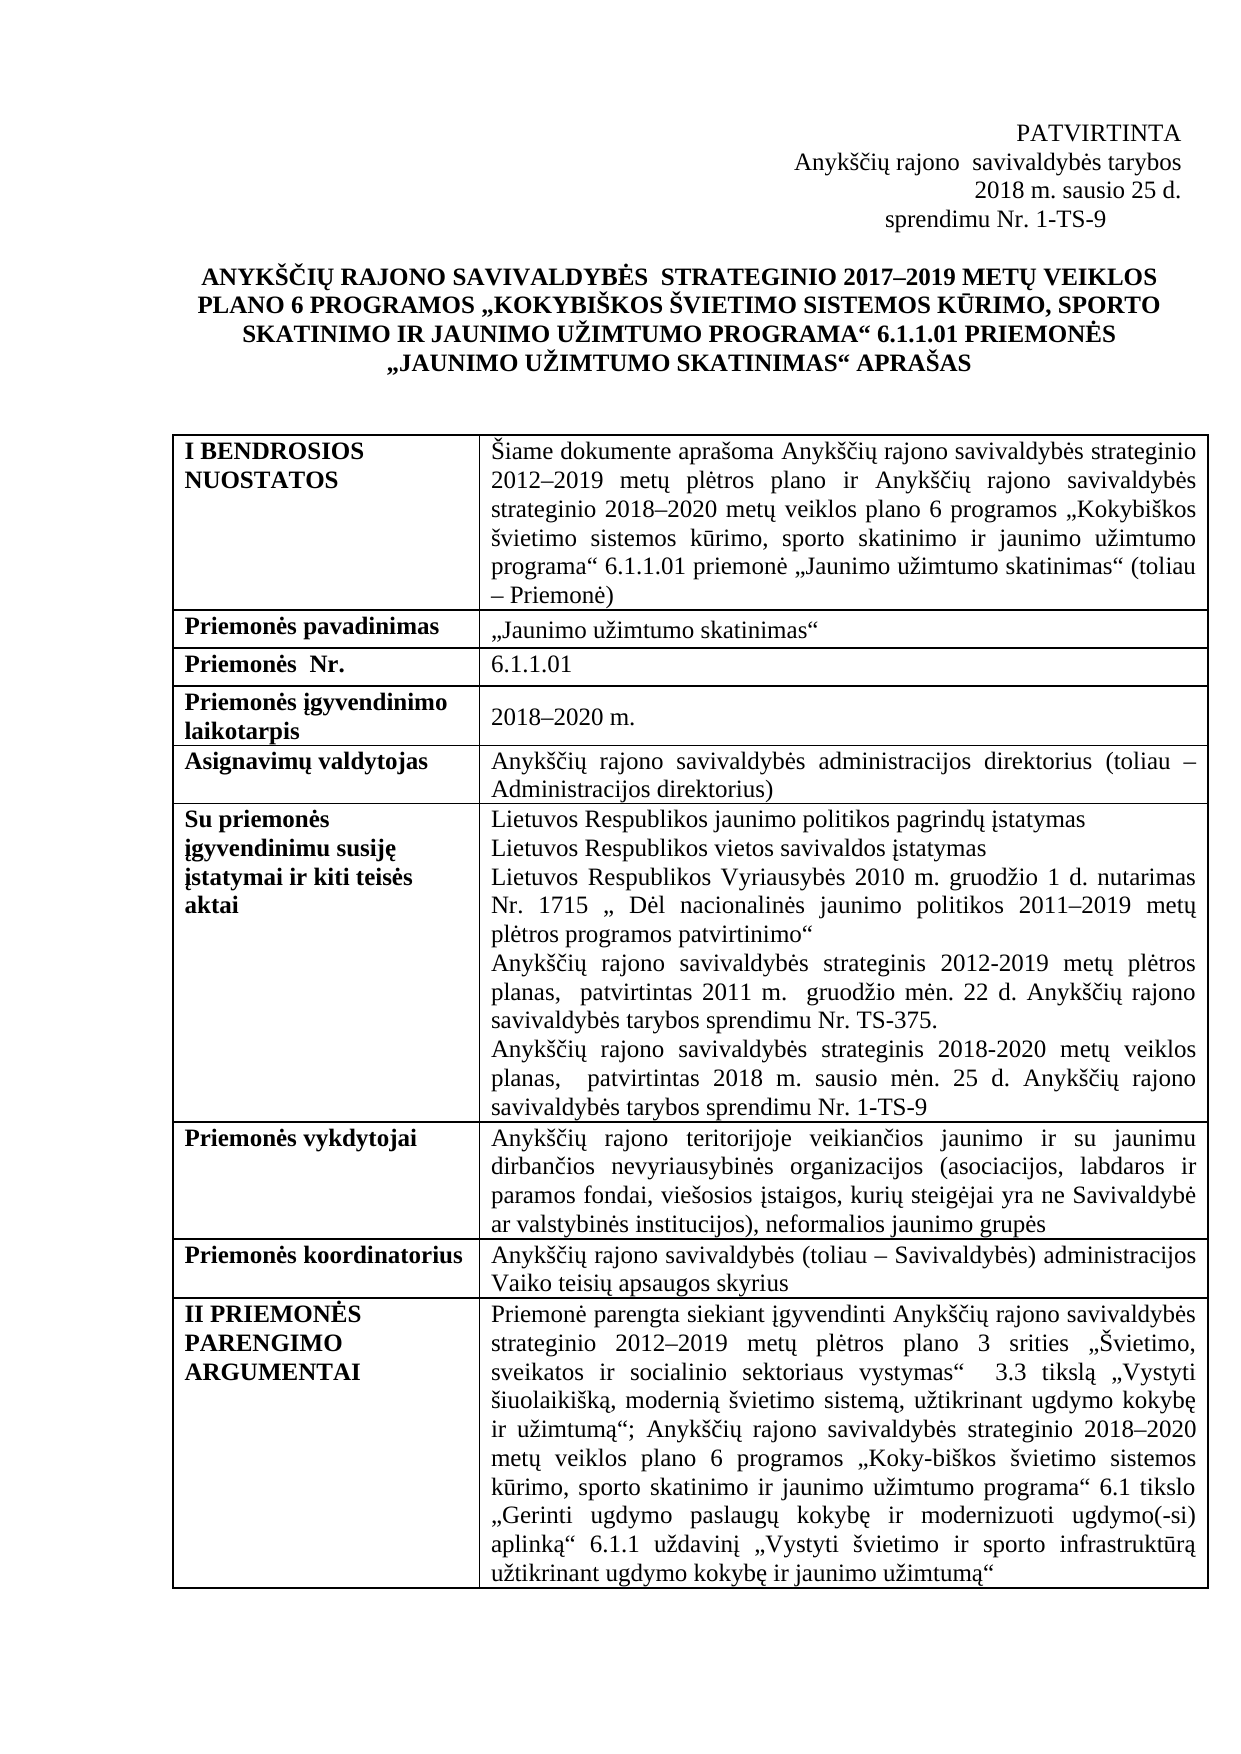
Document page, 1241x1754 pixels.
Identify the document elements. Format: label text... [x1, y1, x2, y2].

table_cell Priemonė parengta siekiant įgyvendinti Anykščių rajono savivaldybės strateginio 2012–2019 metų plėtros plano 3 srities „Švietimo, sveikatos ir socialinio sektoriaus vystymas“ 3.3 tikslą „Vystyti šiuolaikišką, modernią švietimo sistemą, užtikrinant ugdymo kokybę ir užimtumą“; Anykščių rajono savivaldybės strateginio 2018–2020 metų veiklos plano 6 programos „Koky-biškos švietimo sistemos kūrimo, sporto skatinimo ir jaunimo užimtumo programa“ 6.1 tikslo „Gerinti ugdymo paslaugų kokybę ir modernizuoti ugdymo(-si) aplinką“ 6.1.1 uždavinį „Vystyti švietimo ir sporto infrastruktūrą užtikrinant ugdymo kokybę ir jaunimo užimtumą“ [480, 1299, 1207, 1587]
table_cell Su priemonės įgyvendinimu susiję įstatymai ir kiti teisės aktai [174, 804, 479, 1121]
table_cell Anykščių rajono teritorijoje veikiančios jaunimo ir su jaunimu dirbančios nevyriausybinės organizacijos (asociacijos, labdaros ir paramos fondai, viešosios įstaigos, kurių steigėjai yra ne Savivaldybė ar valstybinės institucijos), neformalios jaunimo grupės [480, 1123, 1207, 1238]
table_cell Priemonės koordinatorius [174, 1240, 479, 1297]
table_cell Anykščių rajono savivaldybės administracijos direktorius (toliau – Administracijos direktorius) [480, 746, 1207, 803]
table_cell 2018–2020 m. [480, 687, 1207, 745]
table_cell Lietuvos Respublikos jaunimo politikos pagrindų įstatymas Lietuvos Respublikos vietos savivaldos įstatymas Lietuvos Respublikos Vyriausybės 2010 m. gruodžio 1 d. nutarimas Nr. 1715 „ Dėl nacionalinės jaunimo politikos 2011–2019 metų plėtros programos patvirtinimo“ Anykščių rajono savivaldybės strateginis 2012-2019 metų plėtros planas, patvirtintas 2011 m. gruodžio mėn. 22 d. Anykščių rajono savivaldybės tarybos sprendimu Nr. TS-375. Anykščių rajono savivaldybės strateginis 2018-2020 metų veiklos planas, patvirtintas 2018 m. sausio mėn. 25 d. Anykščių rajono savivaldybės tarybos sprendimu Nr. 1-TS-9 [480, 804, 1207, 1121]
table_cell „Jaunimo užimtumo skatinimas“ [480, 611, 1207, 647]
table_cell II PRIEMONĖS PARENGIMO ARGUMENTAI [174, 1299, 479, 1587]
table_cell 6.1.1.01 [480, 649, 1207, 685]
table_cell Anykščių rajono savivaldybės (toliau – Savivaldybės) administracijos Vaiko teisių apsaugos skyrius [480, 1240, 1207, 1297]
table_cell Priemonės Nr. [174, 649, 479, 685]
text 2018 m. sausio 25 d. [177, 176, 1181, 204]
text PATVIRTINTA [327, 118, 1181, 147]
text ANYKŠČIŲ RAJONO SAVIVALDYBĖS STRATEGINIO 2017–2019 METŲ VEIKLOS PLANO 6 PROGRAMOS „KOKYBIŠKOS ŠVIETIMO SISTEMOS KŪRIMO, SPORTO SKATINIMO IR JAUNIMO UŽIMTUMO PROGRAMA“ 6.1.1.01 PRIEMONĖS „JAUNIMO UŽIMTUMO SKATINIMAS“ APRAŠAS [177, 262, 1181, 377]
table_header I BENDROSIOS NUOSTATOS [174, 436, 479, 609]
table_cell Asignavimų valdytojas [174, 746, 479, 803]
table_cell Priemonės įgyvendinimo laikotarpis [174, 687, 479, 745]
table_cell Priemonės vykdytojai [174, 1123, 479, 1238]
table_cell Priemonės pavadinimas [174, 611, 479, 647]
text Anykščių rajono savivaldybės tarybos [327, 147, 1181, 176]
text sprendimu Nr. 1-TS-9 [177, 204, 1181, 233]
table_header Šiame dokumente aprašoma Anykščių rajono savivaldybės strateginio 2012–2019 metų plėtros plano ir Anykščių rajono savivaldybės strateginio 2018–2020 metų veiklos plano 6 programos „Kokybiškos švietimo sistemos kūrimo, sporto skatinimo ir jaunimo užimtumo programa“ 6.1.1.01 priemonė „Jaunimo užimtumo skatinimas“ (toliau – Priemonė) [480, 436, 1207, 609]
